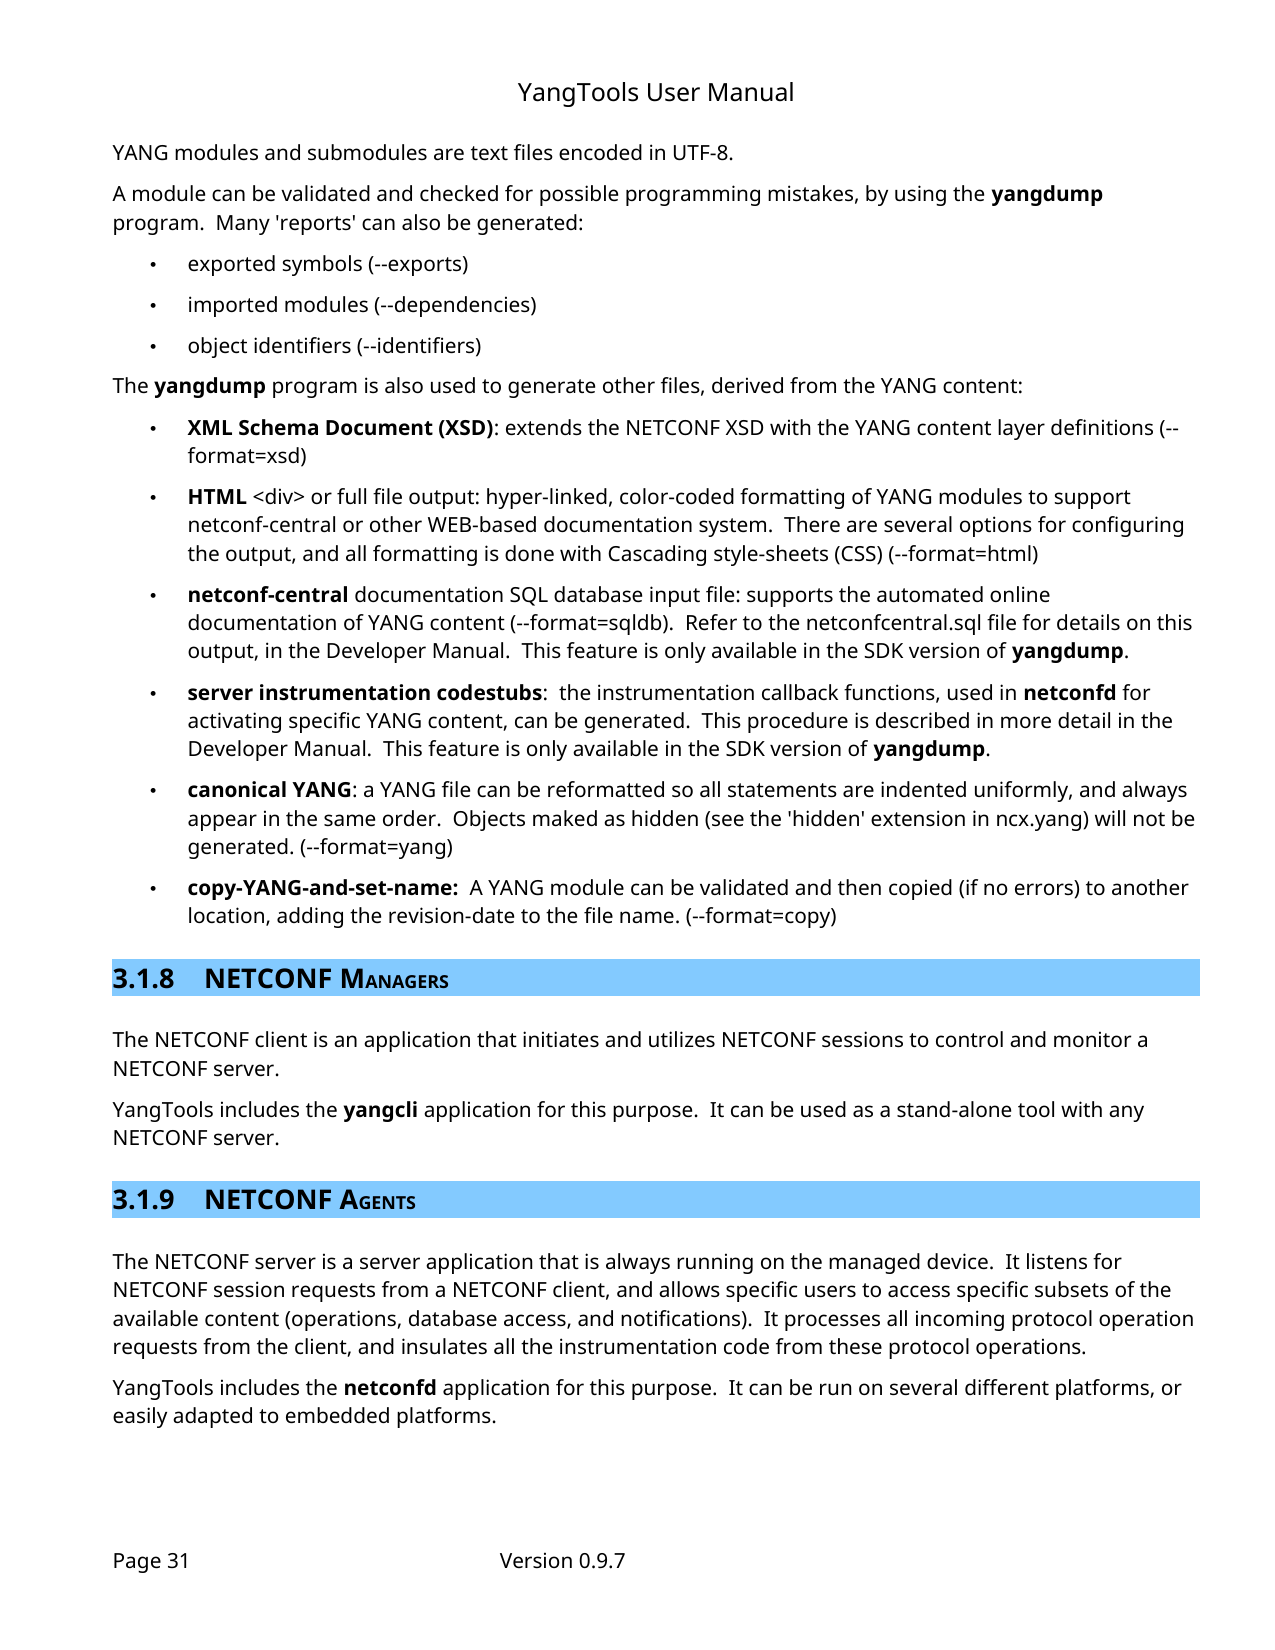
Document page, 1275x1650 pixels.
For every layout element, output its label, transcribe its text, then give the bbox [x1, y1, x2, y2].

list object identifiers (--identifiers) [150, 331, 1200, 359]
text A module can be validated and checked for possible programming mistakes, by using the yangdump program. Many 'reports' can also be generated: [112, 179, 1200, 236]
list HTML <div> or full file output: hyper-linked, color-coded formatting of YANG modules to support netconf-central or other WEB-based documentation system. There are several options for configuring the output, and all formatting is done with Cascading style-sheets (CSS) (--format=html) [150, 482, 1200, 567]
list exported symbols (--exports) [150, 249, 1200, 277]
list imported modules (--dependencies) [150, 290, 1200, 318]
list server instrumentation codestubs: the instrumentation callback functions, used in netconfd for activating specific YANG content, can be generated. This procedure is described in more detail in the Developer Manual. This feature is only available in the SDK version of yangdump. [150, 678, 1200, 763]
text The NETCONF server is a server application that is always running on the managed device. It listens for NETCONF session requests from a NETCONF client, and allows specific users to access specific subsets of the available content (operations, database access, and notifications). It processes all incoming protocol operation requests from the client, and insulates all the instrumentation code from these protocol operations. [112, 1247, 1200, 1361]
text YangTools includes the netconfd application for this purpose. It can be run on several different platforms, or easily adapted to embedded platforms. [112, 1373, 1200, 1430]
text YangTools includes the yangcli application for this purpose. It can be used as a stand-alone tool with any NETCONF server. [112, 1095, 1200, 1152]
list netconf-central documentation SQL database input file: supports the automated online documentation of YANG content (--format=sqldb). Refer to the netconfcentral.sql file for details on this output, in the Developer Manual. This feature is only available in the SDK version of yangdump. [150, 580, 1200, 665]
list XML Schema Document (XSD): extends the NETCONF XSD with the YANG content layer definitions (--format=xsd) [150, 413, 1200, 469]
text The NETCONF client is an application that initiates and utilizes NETCONF sessions to control and monitor a NETCONF server. [112, 1025, 1200, 1082]
subtitle NETCONF Managers [112, 959, 1200, 996]
text YANG modules and submodules are text files encoded in UTF-8. [112, 138, 1200, 167]
subtitle NETCONF Agents [112, 1181, 1200, 1218]
list copy-YANG-and-set-name: A YANG module can be validated and then copied (if no errors) to another location, adding the revision-date to the file name. (--format=copy) [150, 873, 1200, 930]
text The yangdump program is also used to generate other files, derived from the YANG content: [112, 372, 1200, 400]
list canonical YANG: a YANG file can be reformatted so all statements are indented uniformly, and always appear in the same order. Objects maked as hidden (see the 'hidden' extension in ncx.yang) will not be generated. (--format=yang) [150, 775, 1200, 861]
